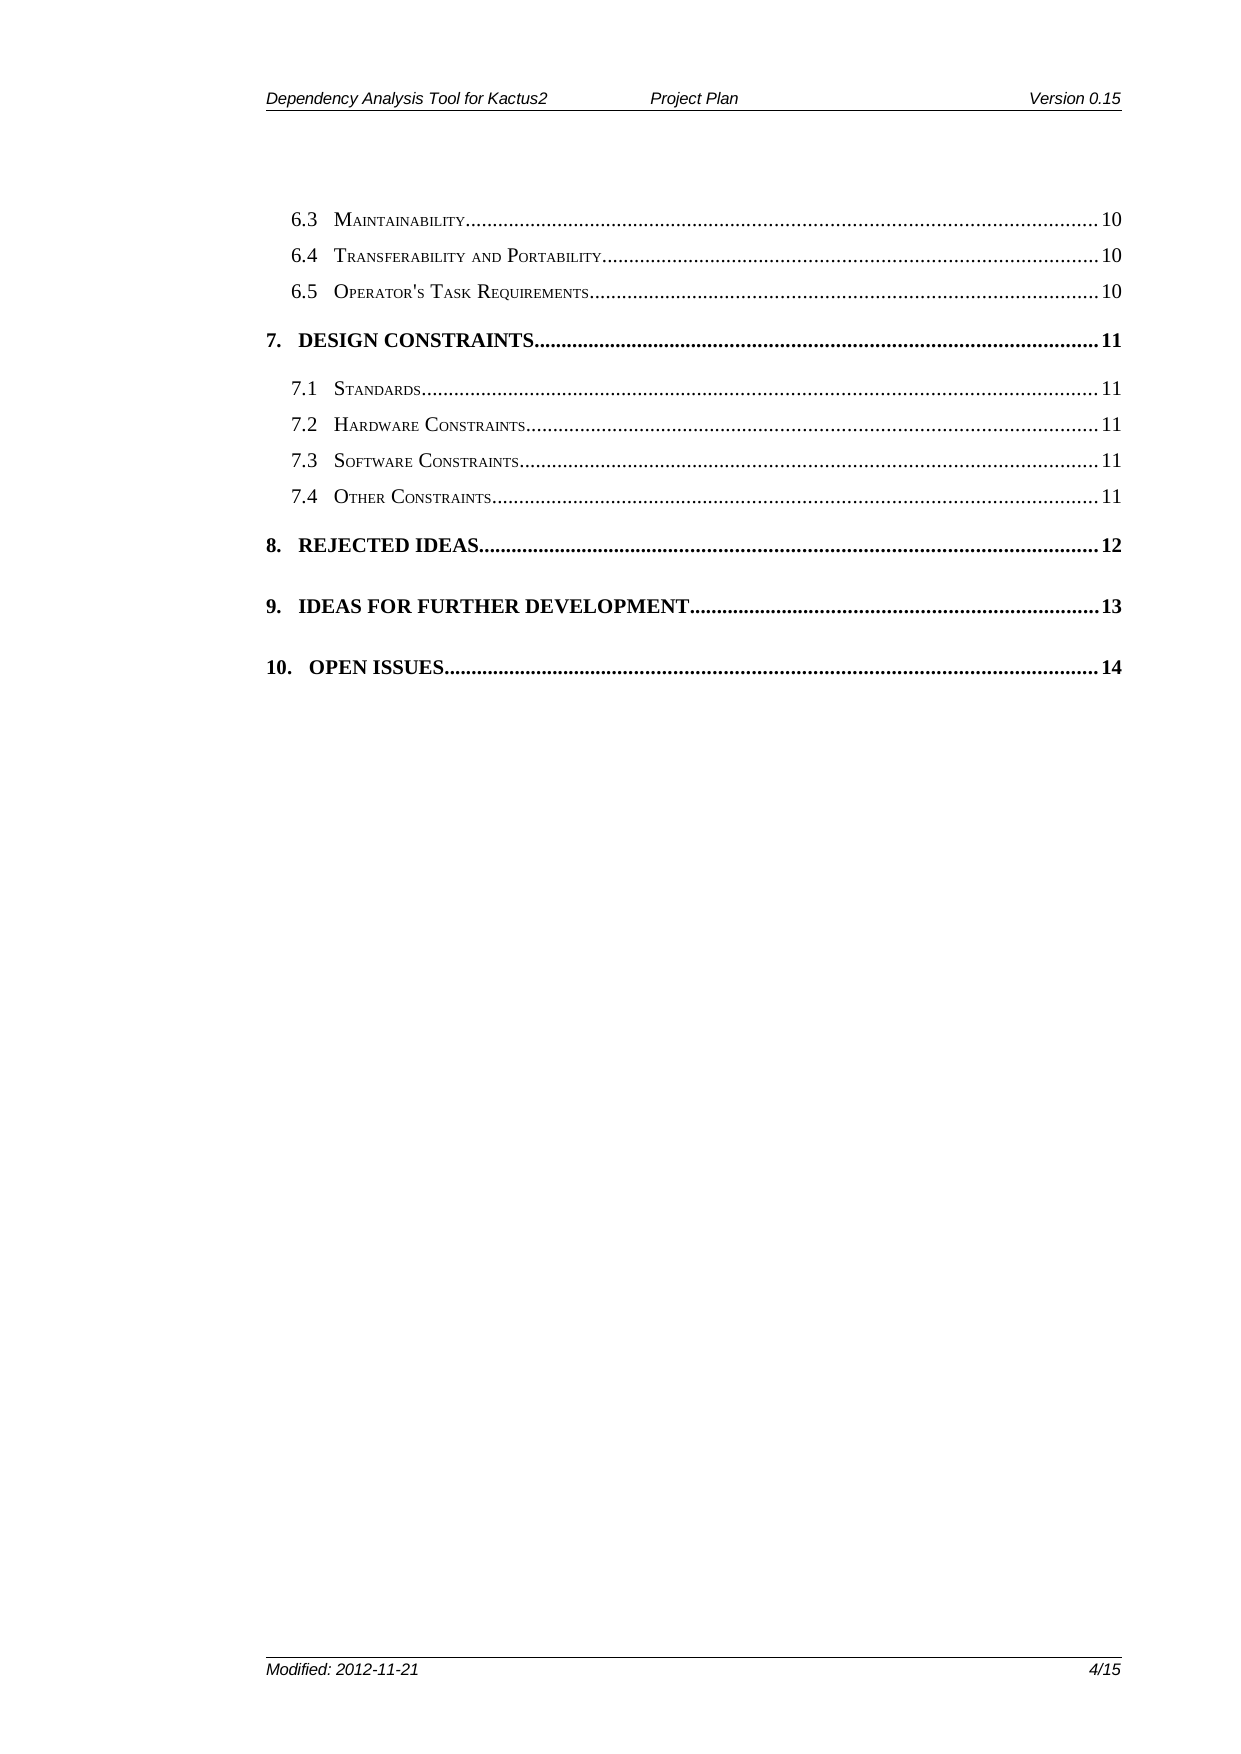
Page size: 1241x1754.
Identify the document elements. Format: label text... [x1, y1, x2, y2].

text 6.5 Operator's Task Requirements 10 [291, 279, 1122, 303]
text 7.2 Hardware Constraints 11 [291, 412, 1122, 436]
text 6.3 Maintainability 10 [291, 207, 1122, 231]
text 7.1 Standards 11 [291, 376, 1122, 400]
text 7.4 Other Constraints 11 [291, 484, 1122, 508]
text 9. Ideas for Further Development 13 [266, 594, 1122, 618]
text 8. Rejected Ideas 12 [266, 533, 1122, 557]
text 10. Open Issues 14 [266, 655, 1122, 679]
text 6.4 Transferability and Portability 10 [291, 243, 1122, 267]
text 7. Design Constraints 11 [266, 327, 1122, 351]
text 7.3 Software Constraints 11 [291, 448, 1122, 472]
